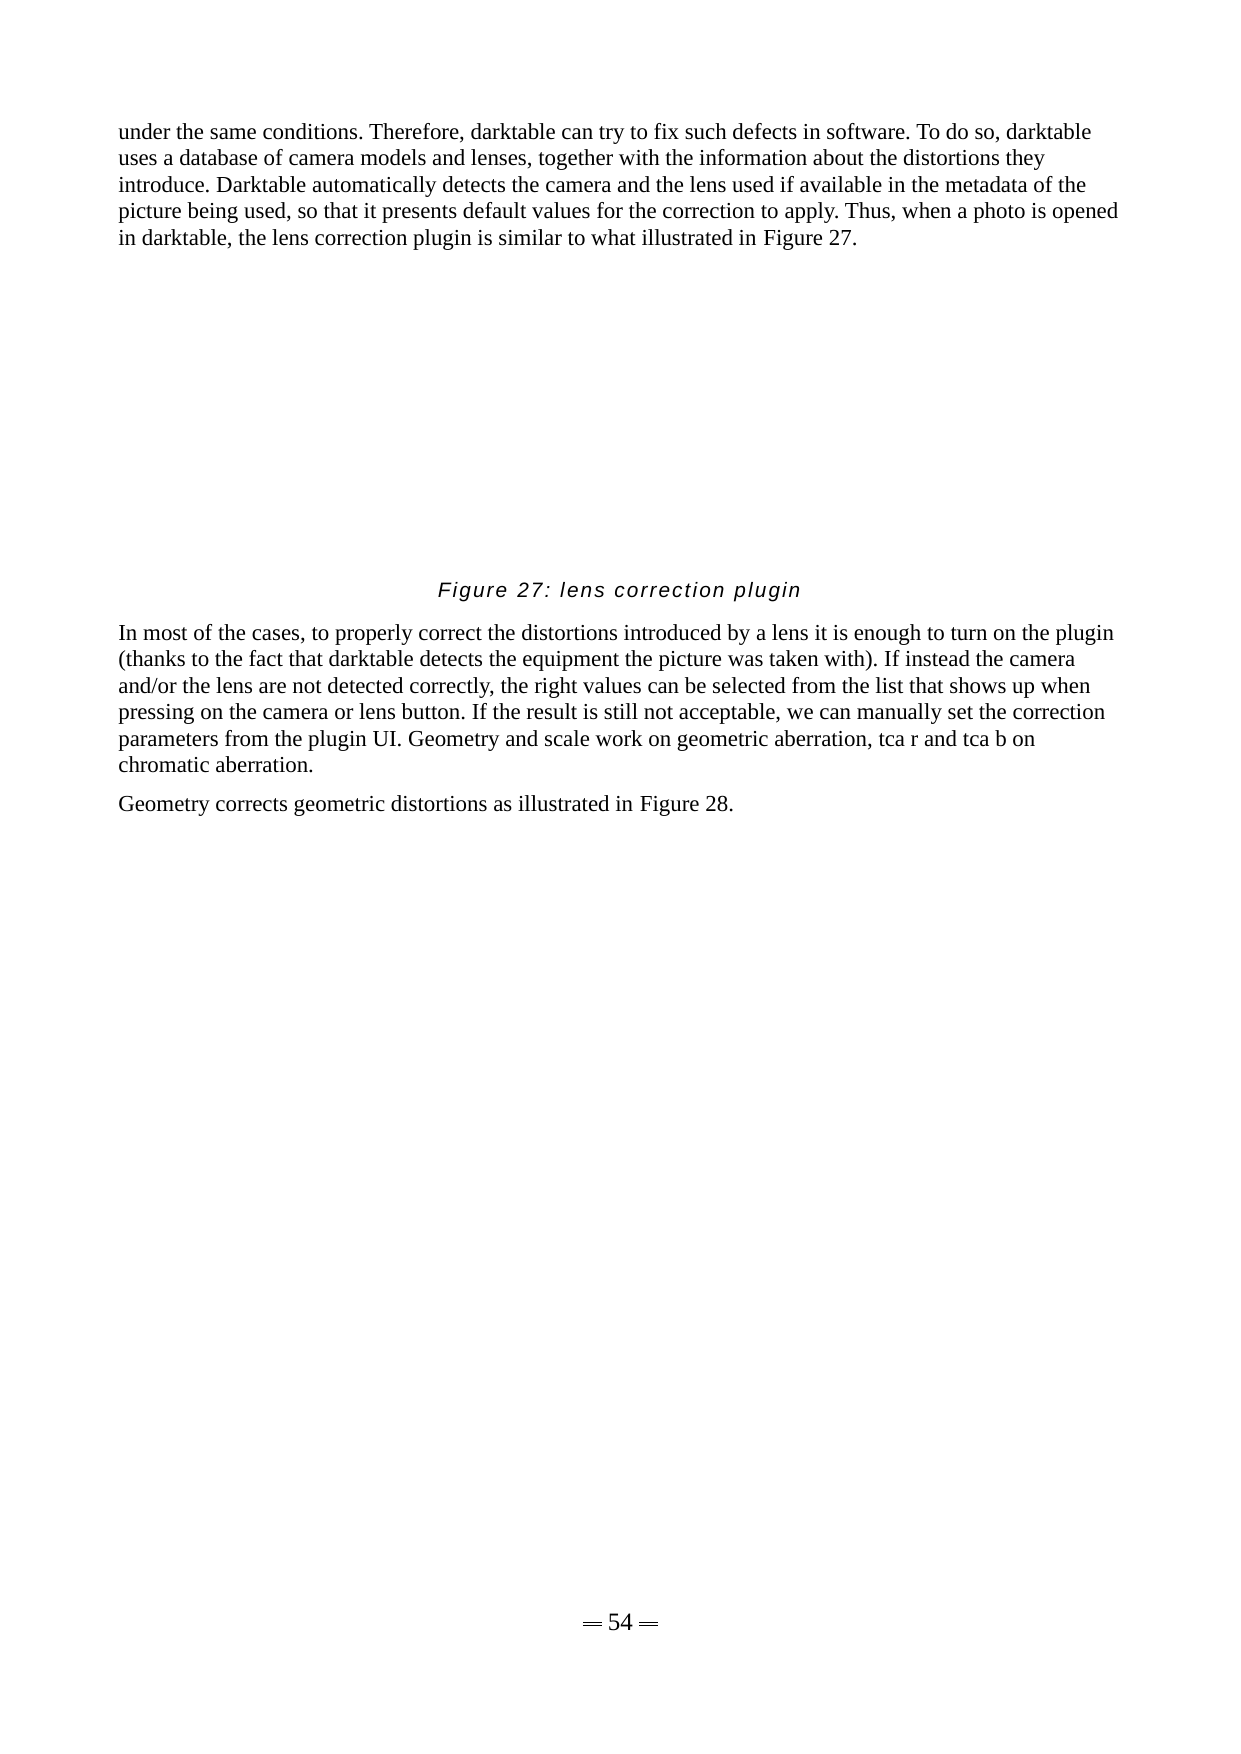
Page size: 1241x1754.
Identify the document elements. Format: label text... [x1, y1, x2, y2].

text Figure 27: lens correction plugin [391, 274, 850, 601]
text Geometry corrects geometric distortions as illustrated in Figure 28. [118, 790, 1122, 816]
text under the same conditions. Therefore, darktable can try to fix such defects in software. To do so, darktable uses a database of camera models and lenses, together with the information about the distortions they introduce. Darktable automatically detects the camera and the lens used if available in the metadata of the picture being used, so that it presents default values for the correction to apply. Thus, when a photo is opened in darktable, the lens correction plugin is similar to what illustrated in Figure 27. [118, 118, 1122, 250]
text In most of the cases, to properly correct the distortions introduced by a lens it is enough to turn on the plugin (thanks to the fact that darktable detects the equipment the picture was taken with). If instead the camera and/or the lens are not detected correctly, the right values can be selected from the list that shows up when pressing on the camera or lens button. If the result is still not acceptable, we can manually set the correction parameters from the plugin UI. Geometry and scale work on geometric aberration, tca r and tca b on chromatic aberration. [118, 262, 1122, 777]
